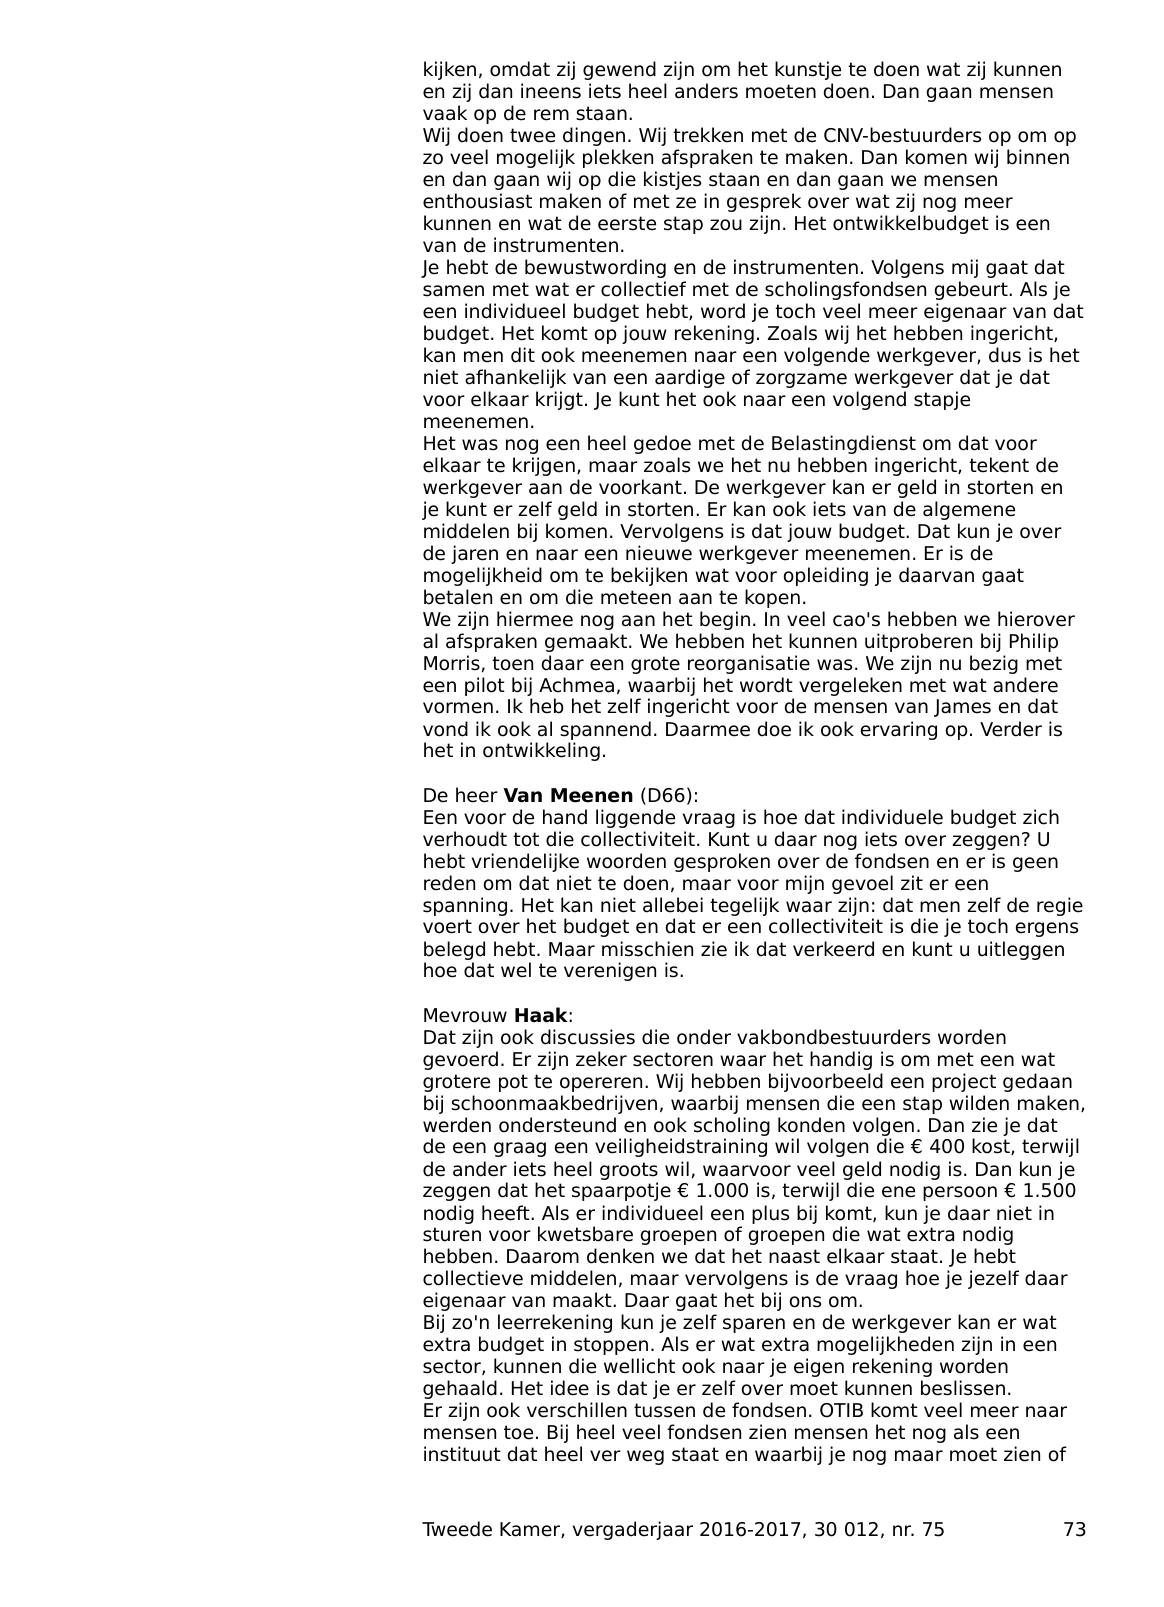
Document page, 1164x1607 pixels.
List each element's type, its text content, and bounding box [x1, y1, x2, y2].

text We zijn hiermee nog aan het begin. In veel cao's hebben we hierover al afspraken gemaakt. We hebben het kunnen uitproberen bij Philip Morris, toen daar een grote reorganisatie was. We zijn nu bezig met een pilot bij Achmea, waarbij het wordt vergeleken met wat andere vormen. Ik heb het zelf ingericht voor de mensen van James en dat vond ik ook al spannend. Daarmee doe ik ook ervaring op. Verder is het in ontwikkeling. [422, 608, 1087, 762]
text Je hebt de bewustwording en de instrumenten. Volgens mij gaat dat samen met wat er collectief met de scholingsfondsen gebeurt. Als je een individueel budget hebt, word je toch veel meer eigenaar van dat budget. Het komt op jouw rekening. Zoals wij het hebben ingericht, kan men dit ook meenemen naar een volgende werkgever, dus is het niet afhankelijk van een aardige of zorgzame werkgever dat je dat voor elkaar krijgt. Je kunt het ook naar een volgend stapje meenemen. [422, 257, 1087, 433]
text De heer Van Meenen (D66): [422, 784, 1087, 807]
text kijken, omdat zij gewend zijn om het kunstje te doen wat zij kunnen en zij dan ineens iets heel anders moeten doen. Dan gaan mensen vaak op de rem staan. [422, 59, 1087, 125]
text Dat zijn ook discussies die onder vakbondbestuurders worden gevoerd. Er zijn zeker sectoren waar het handig is om met een wat grotere pot te opereren. Wij hebben bijvoorbeeld een project gedaan bij schoonmaakbedrijven, waarbij mensen die een stap wilden maken, werden ondersteund en ook scholing konden volgen. Dan zie je dat de een graag een veiligheidstraining wil volgen die € 400 kost, terwijl de ander iets heel groots wil, waarvoor veel geld nodig is. Dan kun je zeggen dat het spaarpotje € 1.000 is, terwijl die ene persoon € 1.500 nodig heeft. Als er individueel een plus bij komt, kun je daar niet in sturen voor kwetsbare groepen of groepen die wat extra nodig hebben. Daarom denken we dat het naast elkaar staat. Je hebt collectieve middelen, maar vervolgens is de vraag hoe je jezelf daar eigenaar van maakt. Daar gaat het bij ons om. [422, 1027, 1087, 1312]
text Er zijn ook verschillen tussen de fondsen. OTIB komt veel meer naar mensen toe. Bij heel veel fondsen zien mensen het nog als een instituut dat heel ver weg staat en waarbij je nog maar moet zien of [422, 1400, 1087, 1466]
text Bij zo'n leerrekening kun je zelf sparen en de werkgever kan er wat extra budget in stoppen. Als er wat extra mogelijkheden zijn in een sector, kunnen die wellicht ook naar je eigen rekening worden gehaald. Het idee is dat je er zelf over moet kunnen beslissen. [422, 1312, 1087, 1400]
text Wij doen twee dingen. Wij trekken met de CNV-bestuurders op om op zo veel mogelijk plekken afspraken te maken. Dan komen wij binnen en dan gaan wij op die kistjes staan en dan gaan we mensen enthousiast maken of met ze in gesprek over wat zij nog meer kunnen en wat de eerste stap zou zijn. Het ontwikkelbudget is een van de instrumenten. [422, 125, 1087, 257]
text Mevrouw Haak: [422, 1004, 1087, 1027]
text Een voor de hand liggende vraag is hoe dat individuele budget zich verhoudt tot die collectiviteit. Kunt u daar nog iets over zeggen? U hebt vriendelijke woorden gesproken over de fondsen en er is geen reden om dat niet te doen, maar voor mijn gevoel zit er een spanning. Het kan niet allebei tegelijk waar zijn: dat men zelf de regie voert over het budget en dat er een collectiviteit is die je toch ergens belegd hebt. Maar misschien zie ik dat verkeerd en kunt u uitleggen hoe dat wel te verenigen is. [422, 807, 1087, 982]
text Het was nog een heel gedoe met de Belastingdienst om dat voor elkaar te krijgen, maar zoals we het nu hebben ingericht, tekent de werkgever aan de voorkant. De werkgever kan er geld in storten en je kunt er zelf geld in storten. Er kan ook iets van de algemene middelen bij komen. Vervolgens is dat jouw budget. Dat kun je over de jaren en naar een nieuwe werkgever meenemen. Er is de mogelijkheid om te bekijken wat voor opleiding je daarvan gaat betalen en om die meteen aan te kopen. [422, 433, 1087, 608]
